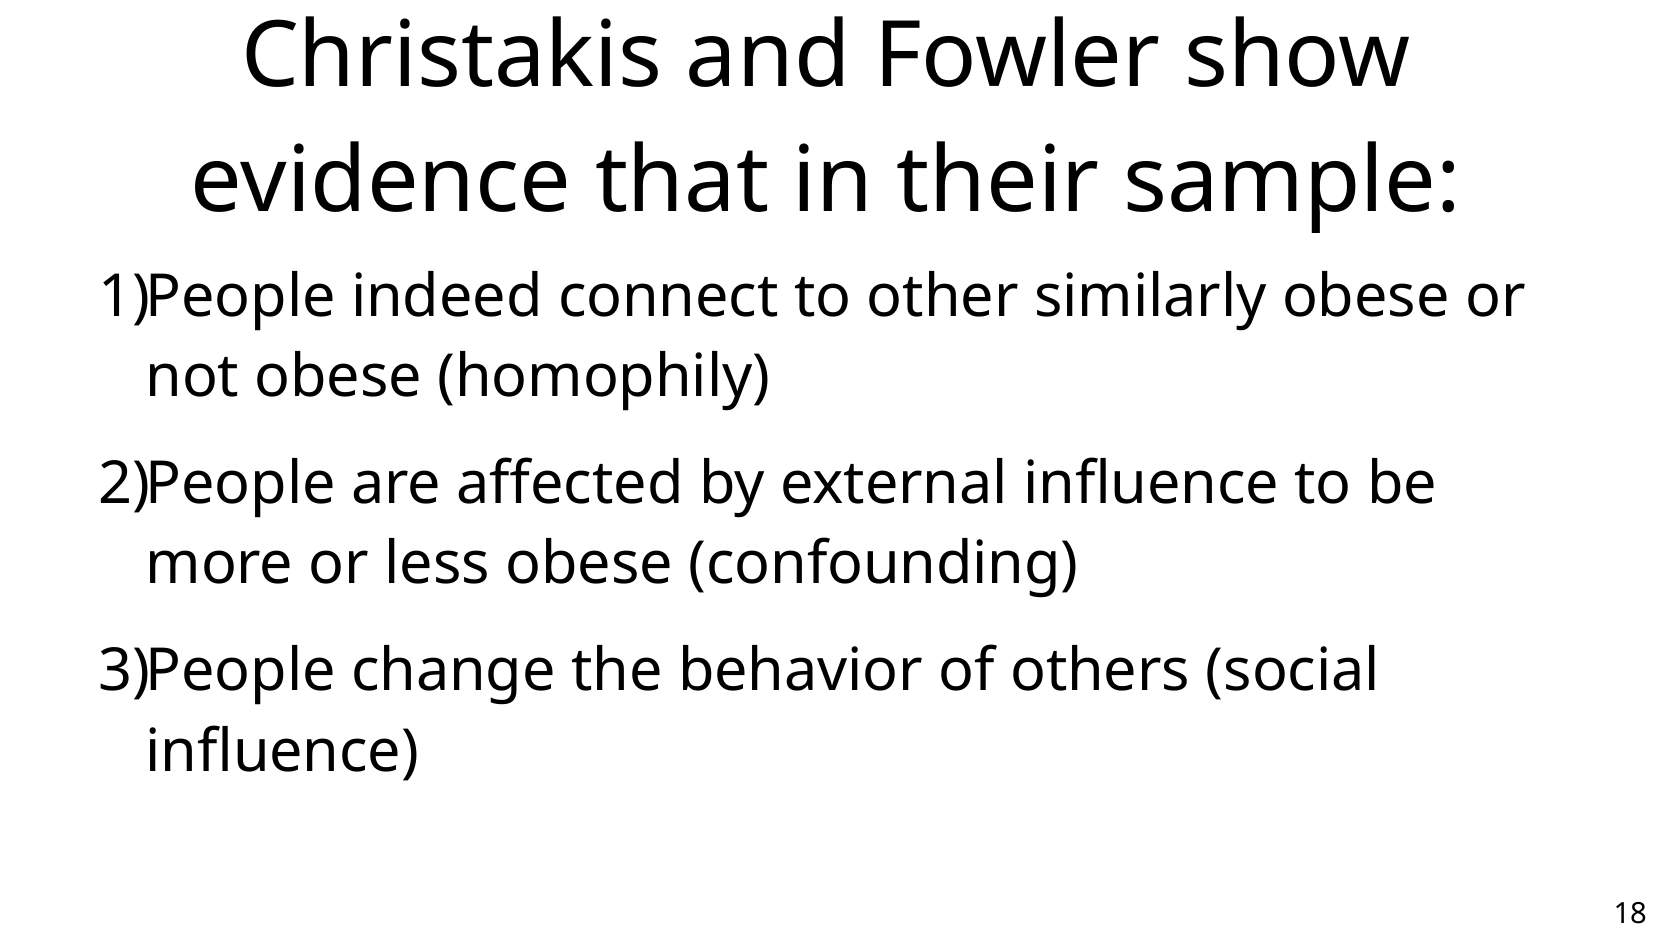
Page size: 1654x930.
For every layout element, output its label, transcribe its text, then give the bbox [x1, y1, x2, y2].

title Christakis and Fowler show evidence that in their sample: [82, 1, 1571, 225]
list People indeed connect to other similarly obese or not obese (homophily) People are affected by external influence to be more or less obese (confounding) People change the behavior of others (social influence) [82, 252, 1571, 793]
